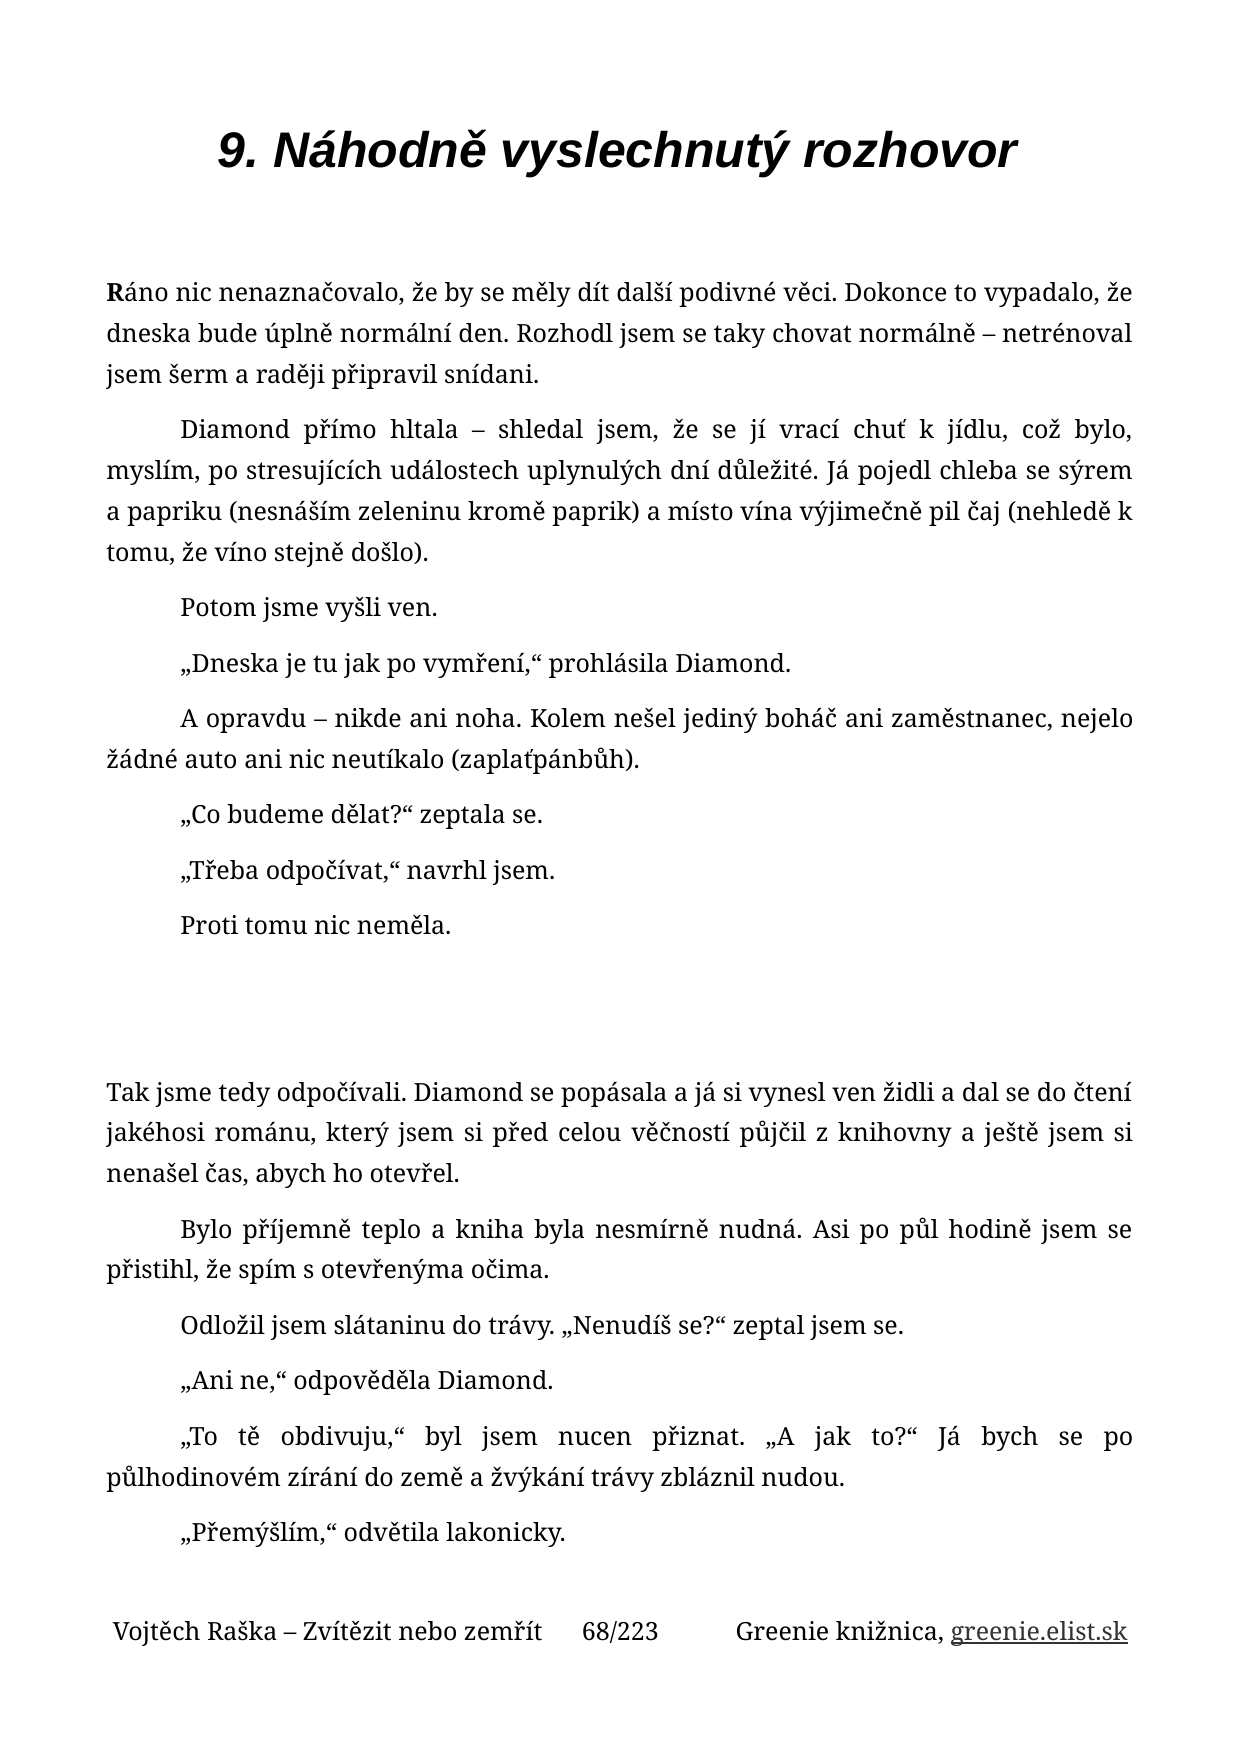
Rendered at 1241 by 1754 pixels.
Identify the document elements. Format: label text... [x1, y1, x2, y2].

text „Ani ne,“ odpověděla Diamond. [106, 1363, 1134, 1397]
subtitle 9. Náhodně vyslechnutý rozhovor [106, 121, 1134, 178]
text „Přemýšlím,“ odvětila lakonicky. [106, 1514, 1134, 1549]
text A opravdu – nikde ani noha. Kolem nešel jediný boháč ani zaměstnanec, nejelo žádné auto ani nic neutíkalo (zaplaťpánbůh). [106, 701, 1134, 776]
text „To tě obdivuju,“ byl jsem nucen přiznat. „A jak to?“ Já bych se po půlhodinovém zírání do země a žvýkání trávy zbláznil nudou. [106, 1418, 1134, 1493]
text Odložil jsem slátaninu do trávy. „Nenudíš se?“ zeptal jsem se. [106, 1307, 1134, 1342]
text „Co budeme dělat?“ zeptala se. [106, 797, 1134, 831]
text „Dneska je tu jak po vymření,“ prohlásila Diamond. [106, 645, 1134, 679]
text Proti tomu nic neměla. [106, 908, 1134, 942]
text Diamond přímo hltala – shledal jsem, že se jí vrací chuť k jídlu, což bylo, myslím, po stresujících událostech uplynulých dní důležité. Já pojedl chleba se sýrem a papriku (nesnáším zeleninu kromě paprik) a místo vína výjimečně pil čaj (nehledě k tomu, že víno stejně došlo). [106, 412, 1134, 569]
text Potom jsme vyšli ven. [106, 590, 1134, 624]
text „Třeba odpočívat,“ navrhl jsem. [106, 852, 1134, 887]
text Bylo příjemně teplo a kniha byla nesmírně nudná. Asi po půl hodině jsem se přistihl, že spím s otevřenýma očima. [106, 1211, 1134, 1286]
text Ráno nic nenaznačovalo, že by se měly dít další podivné věci. Dokonce to vypadalo, že dneska bude úplně normální den. Rozhodl jsem se taky chovat normálně – netrénoval jsem šerm a raději připravil snídani. [106, 275, 1134, 391]
text Tak jsme tedy odpočívali. Diamond se popásala a já si vynesl ven židli a dal se do čtení jakéhosi románu, který jsem si před celou věčností půjčil z knihovny a ještě jsem si nenašel čas, abych ho otevřel. [106, 1074, 1134, 1190]
